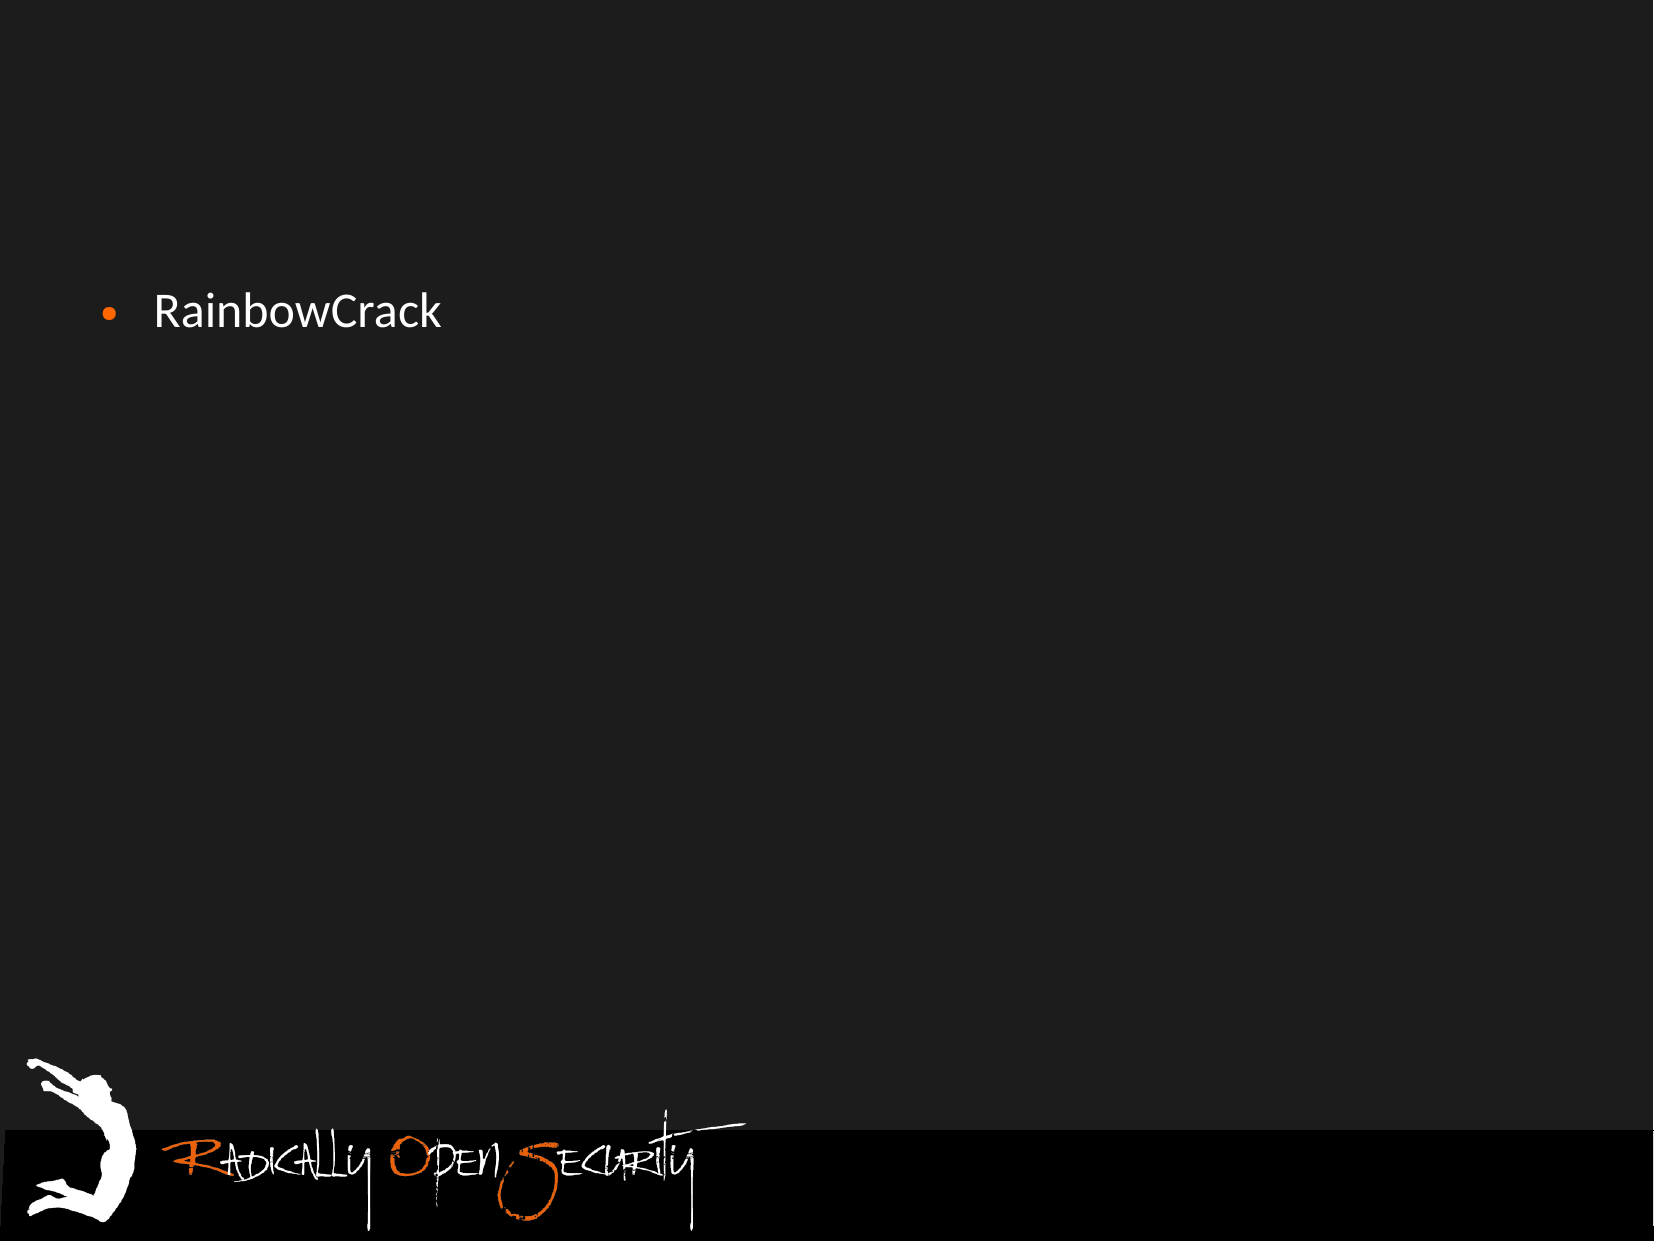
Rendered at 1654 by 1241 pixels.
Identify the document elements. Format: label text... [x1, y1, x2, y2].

list RainbowCrack [82, 290, 1571, 1010]
picture [0, 1022, 778, 1241]
